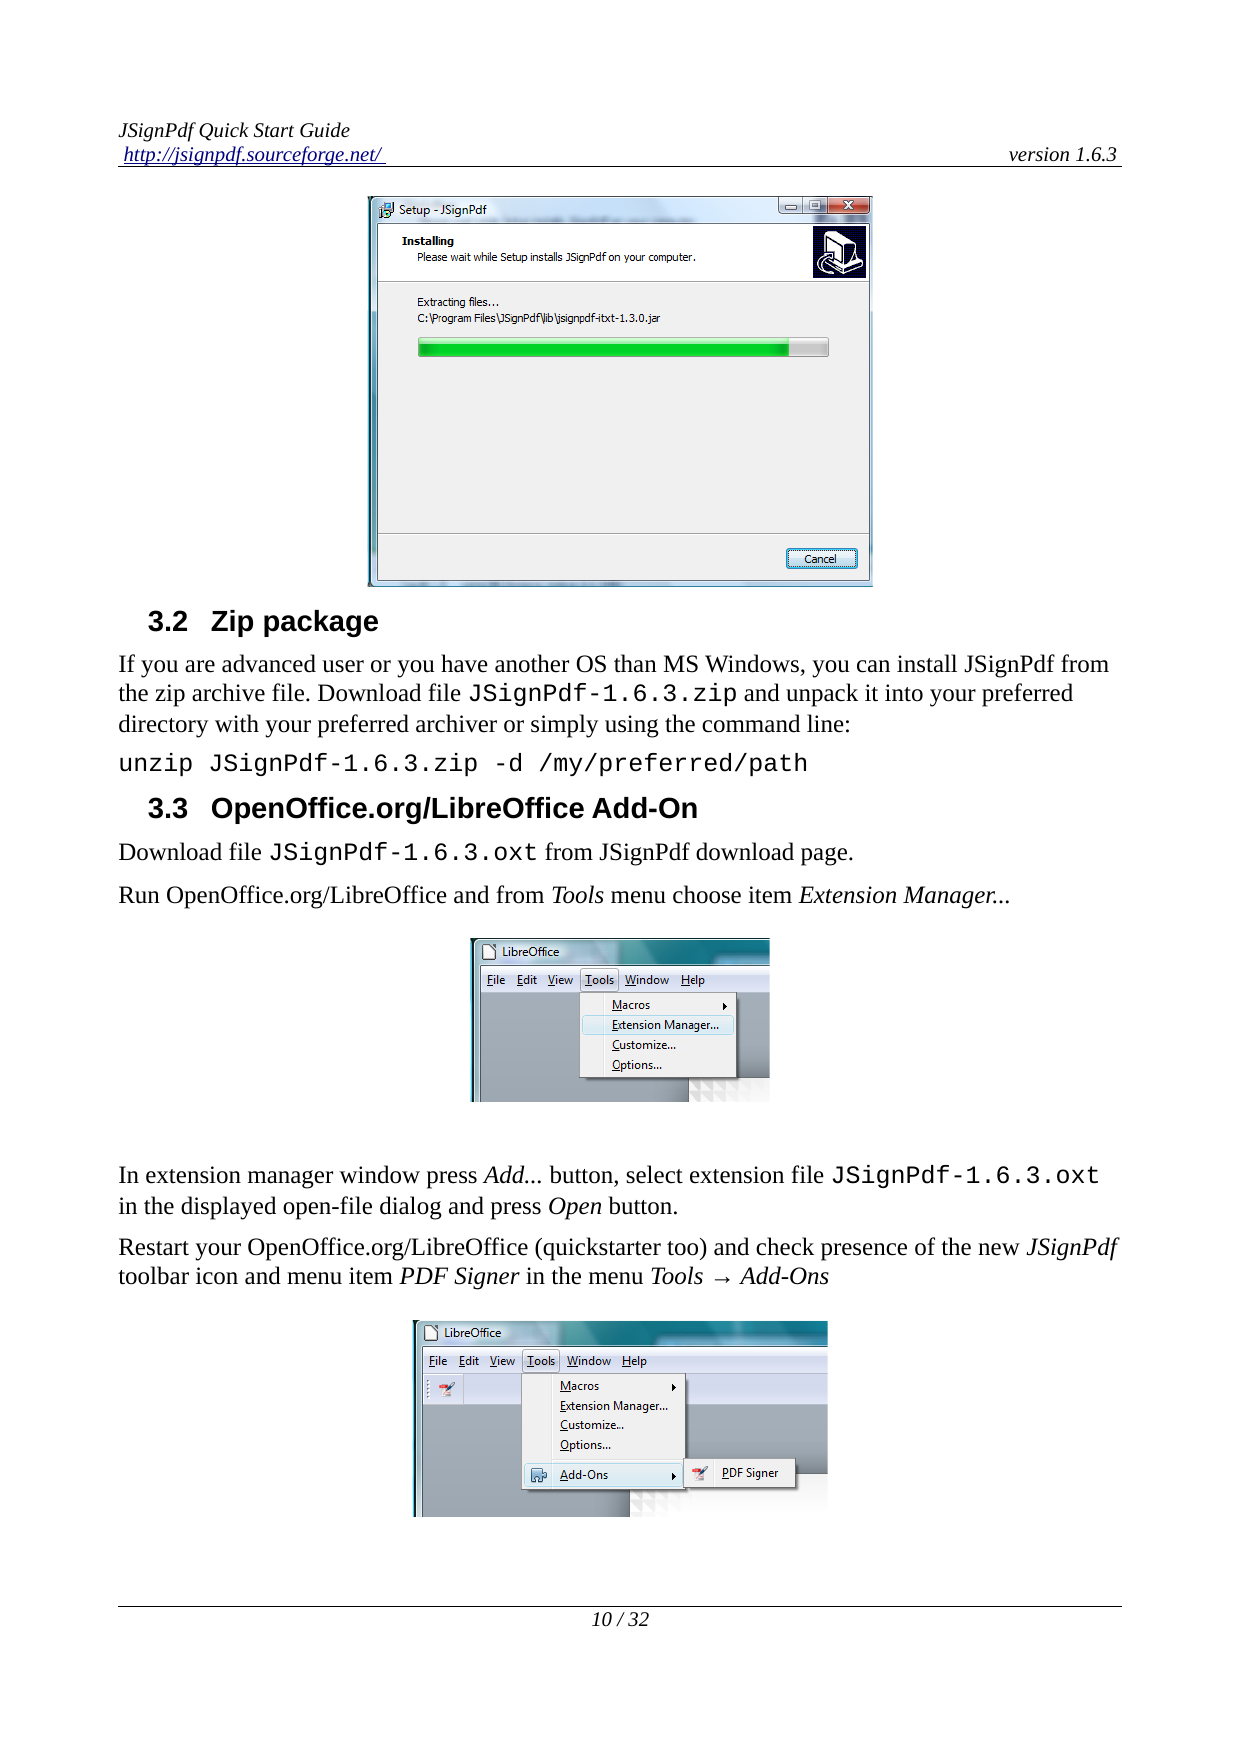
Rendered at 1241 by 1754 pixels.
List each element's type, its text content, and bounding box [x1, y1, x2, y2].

picture [470, 938, 770, 1102]
text In extension manager window press Add... button, select extension file JSignPdf-1.6.3.oxt in the displayed open-file dialog and press Open button. [118, 1160, 1122, 1220]
picture [367, 196, 873, 587]
picture [412, 1320, 828, 1517]
text If you are advanced user or you have another OS than MS Windows, you can install JSignPdf from the zip archive file. Download file JSignPdf-1.6.3.zip and unpack it into your preferred directory with your preferred archiver or simply using the command line: [118, 649, 1122, 738]
subtitle OpenOffice.org/LibreOffice Add-On [148, 791, 1116, 825]
text Download file JSignPdf-1.6.3.oxt from JSignPdf download page. [118, 837, 1122, 867]
subtitle Zip package [148, 587, 1116, 638]
text unzip JSignPdf-1.6.3.zip -d /my/preferred/path [118, 750, 1122, 779]
text Restart your OpenOffice.org/LibreOffice (quickstarter too) and check presence of the new JSignPdf toolbar icon and menu item PDF Signer in the menu Tools → Add-Ons [118, 1232, 1122, 1290]
text Run OpenOffice.org/LibreOffice and from Tools menu choose item Extension Manager... [118, 880, 1122, 909]
